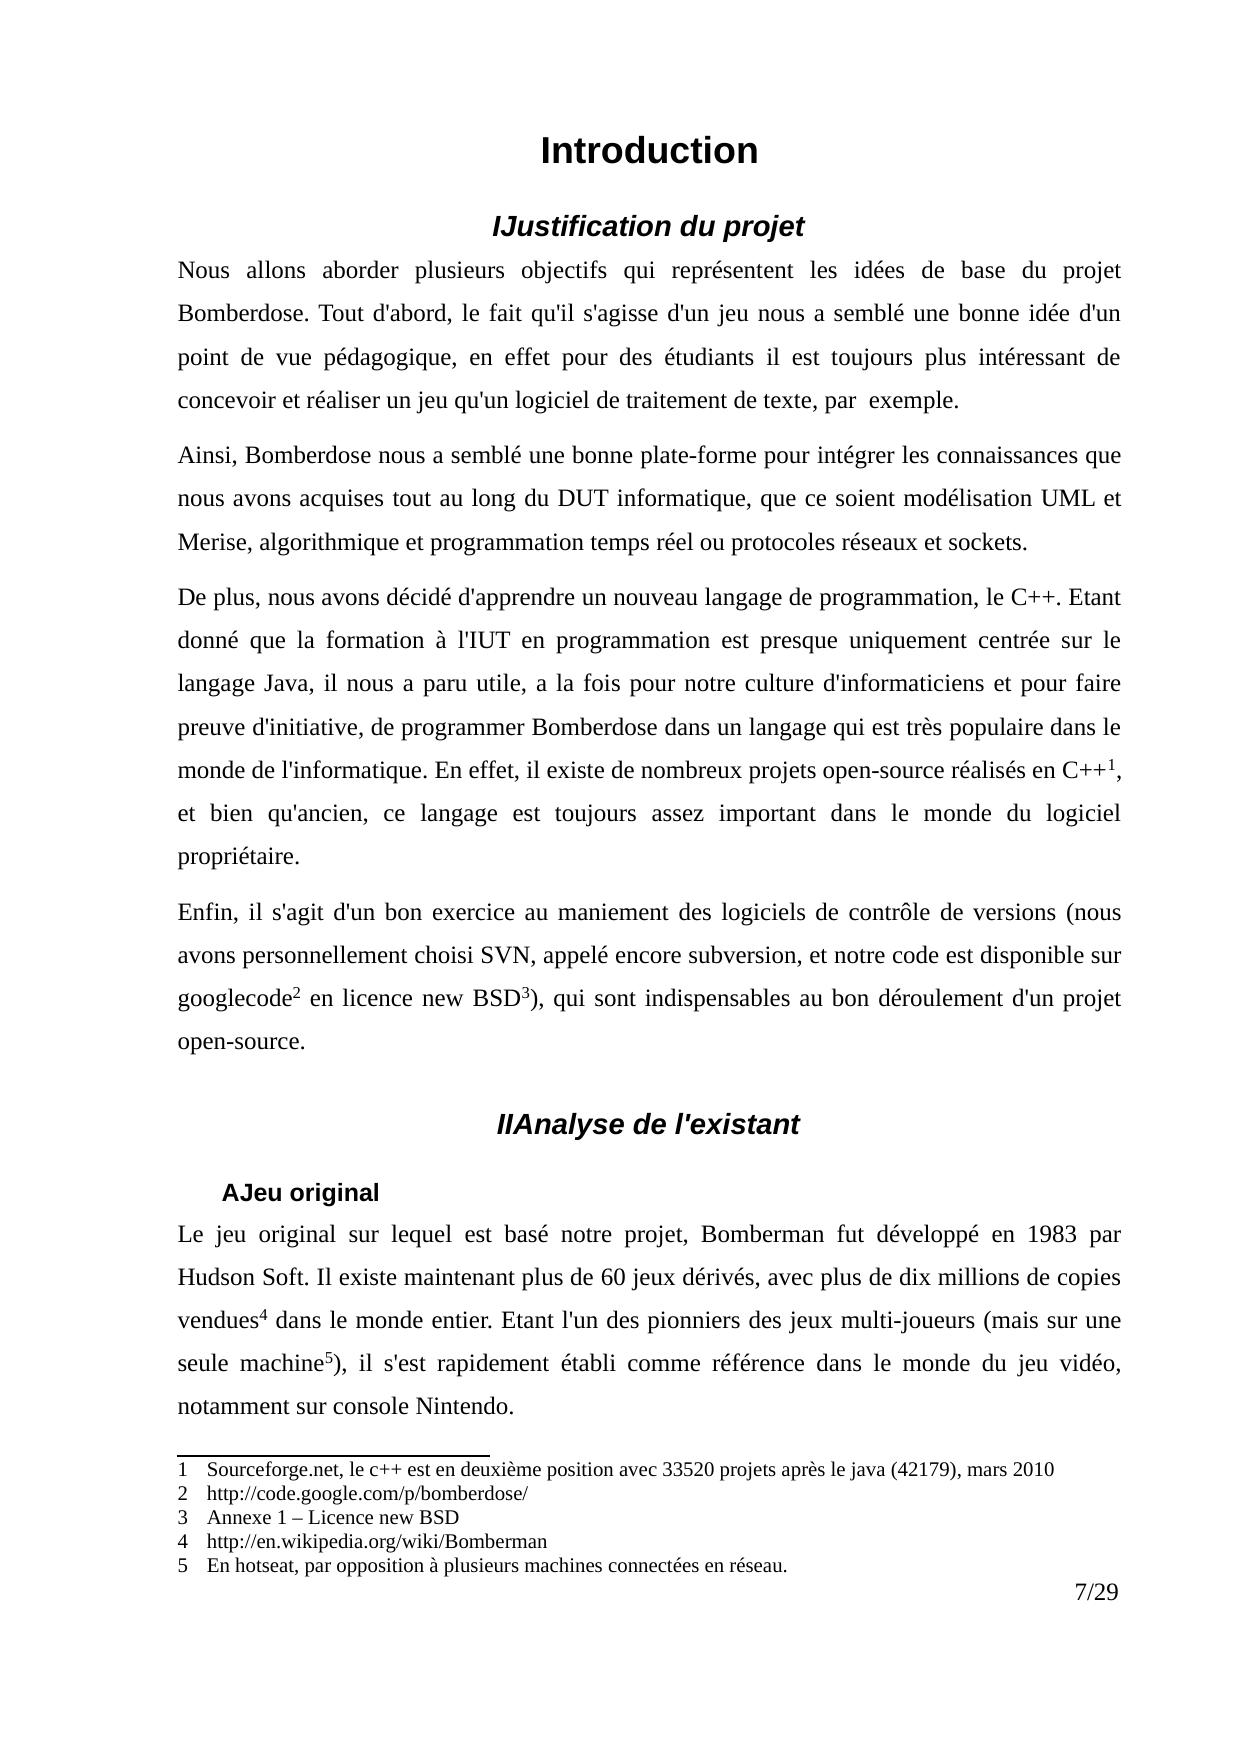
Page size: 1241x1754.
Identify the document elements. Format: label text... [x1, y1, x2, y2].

text En hotseat, par opposition à plusieurs machines connectées en réseau. [177, 1553, 1122, 1577]
subtitle Justification du projet [177, 209, 1122, 243]
text Enfin, il s'agit d'un bon exercice au maniement des logiciels de contrôle de versions (nous avons personnellement choisi SVN, appelé encore subversion, et notre code est disponible sur googlecode en licence new BSD), qui sont indispensables au bon déroulement d'un projet open-source. [177, 897, 1122, 1055]
text Annexe 1 – Licence new BSD [177, 1505, 1122, 1529]
text http://code.google.com/p/bomberdose/ [177, 1481, 1122, 1505]
text Le jeu original sur lequel est basé notre projet, Bomberman fut développé en 1983 par Hudson Soft. Il existe maintenant plus de 60 jeux dérivés, avec plus de dix millions de copies vendues dans le monde entier. Etant l'un des pionniers des jeux multi-joueurs (mais sur une seule machine), il s'est rapidement établi comme référence dans le monde du jeu vidéo, notamment sur console Nintendo. [177, 1219, 1122, 1420]
subtitle Jeu original [177, 1178, 1122, 1206]
text Nous allons aborder plusieurs objectifs qui représentent les idées de base du projet Bomberdose. Tout d'abord, le fait qu'il s'agisse d'un jeu nous a semblé une bonne idée d'un point de vue pédagogique, en effet pour des étudiants il est toujours plus intéressant de concevoir et réaliser un jeu qu'un logiciel de traitement de texte, par exemple. [177, 255, 1122, 413]
text De plus, nous avons décidé d'apprendre un nouveau langage de programmation, le C++. Etant donné que la formation à l'IUT en programmation est presque uniquement centrée sur le langage Java, il nous a paru utile, a la fois pour notre culture d'informaticiens et pour faire preuve d'initiative, de programmer Bomberdose dans un langage qui est très populaire dans le monde de l'informatique. En effet, il existe de nombreux projets open-source réalisés en C++, et bien qu'ancien, ce langage est toujours assez important dans le monde du logiciel propriétaire. [177, 582, 1122, 870]
text http://en.wikipedia.org/wiki/Bomberman [177, 1529, 1122, 1553]
subtitle Introduction [177, 129, 1122, 172]
subtitle Analyse de l'existant [177, 1107, 1122, 1140]
text Ainsi, Bomberdose nous a semblé une bonne plate-forme pour intégrer les connaissances que nous avons acquises tout au long du DUT informatique, que ce soient modélisation UML et Merise, algorithmique et programmation temps réel ou protocoles réseaux et sockets. [177, 440, 1122, 555]
text Sourceforge.net, le c++ est en deuxième position avec 33520 projets après le java (42179), mars 2010 [177, 1457, 1122, 1481]
